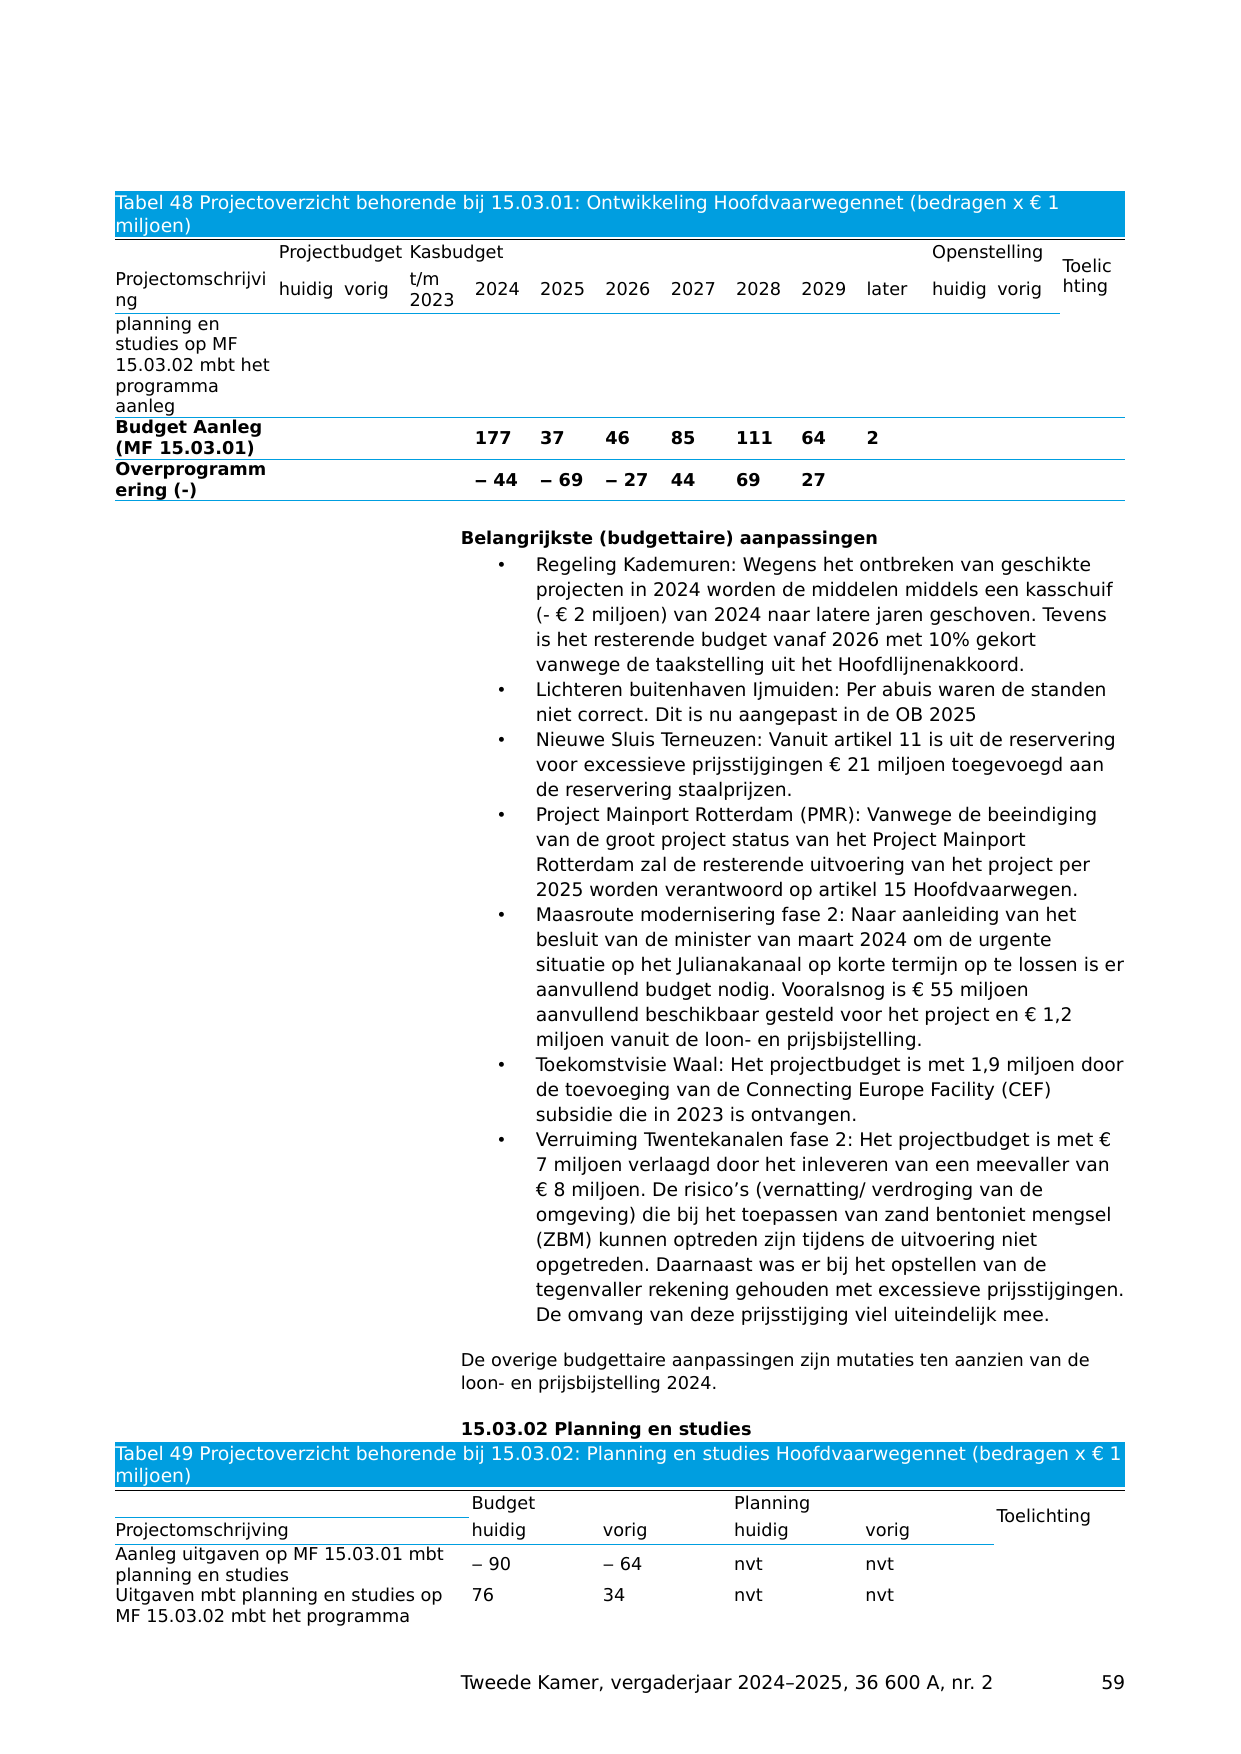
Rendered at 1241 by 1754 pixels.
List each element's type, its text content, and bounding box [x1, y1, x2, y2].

table_cell 2025 [537, 266, 602, 313]
table_cell vorig [600, 1517, 731, 1543]
table_cell 2 [864, 418, 929, 459]
table_cell Projectomschrijving [115, 1518, 468, 1543]
table_cell 69 [733, 460, 798, 500]
table_cell [602, 314, 668, 417]
table_cell [276, 314, 341, 417]
table_cell Toelichting [1060, 240, 1125, 313]
table_cell ‒ 64 [600, 1545, 731, 1585]
table_cell planning en studies op MF 15.03.02 mbt het programma aanleg [115, 314, 276, 417]
table_cell Budget Aanleg (MF 15.03.01) [115, 418, 276, 459]
table_cell 34 [600, 1585, 731, 1627]
table_cell huidig [469, 1517, 600, 1543]
table_cell 111 [733, 418, 798, 459]
table_cell huidig [731, 1517, 862, 1543]
table_cell [276, 418, 341, 459]
table_cell Toelichting [994, 1491, 1125, 1543]
table_cell Planning [731, 1491, 993, 1517]
table_cell [276, 460, 341, 500]
table_cell vorig [341, 266, 406, 313]
table_cell [798, 314, 863, 417]
table_cell Projectomschrijving [115, 266, 276, 313]
text 15.03.02 Planning en studies [461, 1417, 1125, 1439]
list Regeling Kademuren: Wegens het ontbreken van geschikte projecten in 2024 worden de middelen middels een kasschuif (- € 2 miljoen) van 2024 naar latere jaren geschoven. Tevens is het resterende budget vanaf 2026 met 10% gekort vanwege de taakstelling uit het Hoofdlijnenakkoord. [498, 551, 1125, 676]
table_cell Projectbudget [276, 240, 406, 266]
table_cell Openstelling [929, 240, 1059, 266]
table_cell [341, 418, 406, 459]
table_cell 76 [469, 1585, 600, 1627]
table_cell [1060, 418, 1125, 459]
table_cell ‒ 44 [472, 460, 537, 500]
table_cell t/m 2023 [406, 266, 472, 313]
table_cell 64 [798, 418, 863, 459]
table_cell 2028 [733, 266, 798, 313]
table_cell nvt [862, 1585, 993, 1627]
table_cell huidig [929, 266, 994, 313]
list Lichteren buitenhaven Ijmuiden: Per abuis waren de standen niet correct. Dit is nu aangepast in de OB 2025 [498, 676, 1125, 726]
table_cell [341, 460, 406, 500]
table_cell ‒ 27 [602, 460, 668, 500]
table_cell [864, 460, 929, 500]
table_cell nvt [731, 1545, 862, 1585]
table_cell ‒ 69 [537, 460, 602, 500]
table_cell [472, 314, 537, 417]
table_cell 2029 [798, 266, 863, 313]
list Verruiming Twentekanalen fase 2: Het projectbudget is met € 7 miljoen verlaagd door het inleveren van een meevaller van € 8 miljoen. De risico’s (vernatting/ verdroging van de omgeving) die bij het toepassen van zand bentoniet mengsel (ZBM) kunnen optreden zijn tijdens de uitvoering niet opgetreden. Daarnaast was er bij het opstellen van de tegenvaller rekening gehouden met excessieve prijsstijgingen. De omvang van deze prijsstijging viel uiteindelijk mee. [498, 1126, 1125, 1326]
table_cell nvt [862, 1545, 993, 1585]
table_cell 2026 [602, 266, 668, 313]
table_cell [994, 314, 1059, 417]
table_cell [406, 314, 472, 417]
list Toekomstvisie Waal: Het projectbudget is met 1,9 miljoen door de toevoeging van de Connecting Europe Facility (CEF) subsidie die in 2023 is ontvangen. [498, 1051, 1125, 1126]
table_cell Aanleg uitgaven op MF 15.03.01 mbt planning en studies [115, 1545, 468, 1585]
table_cell [1060, 460, 1125, 500]
table_cell ‒ 90 [469, 1545, 600, 1585]
list Nieuwe Sluis Terneuzen: Vanuit artikel 11 is uit de reservering voor excessieve prijsstijgingen € 21 miljoen toegevoegd aan de reservering staalprijzen. [498, 726, 1125, 801]
list Project Mainport Rotterdam (PMR): Vanwege de beeindiging van de groot project status van het Project Mainport Rotterdam zal de resterende uitvoering van het project per 2025 worden verantwoord op artikel 15 Hoofdvaarwegen. [498, 801, 1125, 901]
table_cell [994, 418, 1059, 459]
table_cell [406, 418, 472, 459]
table_cell [115, 1491, 468, 1517]
table_cell [406, 460, 472, 500]
table_cell 85 [668, 418, 733, 459]
table_cell 2027 [668, 266, 733, 313]
text De overige budgettaire aanpassingen zijn mutaties ten aanzien van de loon- en prijsbijstelling 2024. [461, 1348, 1125, 1394]
table_cell [994, 460, 1059, 500]
table_cell [341, 314, 406, 417]
text Belangrijkste (budgettaire) aanpassingen [461, 526, 1125, 549]
table_cell Kasbudget [406, 240, 929, 266]
table_cell Uitgaven mbt planning en studies op MF 15.03.02 mbt het programma [115, 1585, 468, 1627]
table_cell [1060, 313, 1125, 417]
table_cell [537, 314, 602, 417]
table_cell vorig [862, 1517, 993, 1543]
table_cell 2024 [472, 266, 537, 313]
table_cell Budget [469, 1491, 731, 1517]
list Maasroute modernisering fase 2: Naar aanleiding van het besluit van de minister van maart 2024 om de urgente situatie op het Julianakanaal op korte termijn op te lossen is er aanvullend budget nodig. Vooralsnog is € 55 miljoen aanvullend beschikbaar gesteld voor het project en € 1,2 miljoen vanuit de loon- en prijsbijstelling. [498, 901, 1125, 1051]
table_cell vorig [994, 266, 1059, 313]
table_cell [115, 240, 276, 266]
table_cell nvt [731, 1585, 862, 1627]
table_cell 37 [537, 418, 602, 459]
table_cell [929, 460, 994, 500]
table_cell [864, 314, 929, 417]
table_cell [668, 314, 733, 417]
table_cell huidig [276, 266, 341, 313]
table_cell later [864, 266, 929, 313]
table_cell 46 [602, 418, 668, 459]
table_cell 44 [668, 460, 733, 500]
table_cell [994, 1544, 1125, 1585]
table_cell 177 [472, 418, 537, 459]
table_cell [929, 418, 994, 459]
table_cell [733, 314, 798, 417]
table_cell [929, 314, 994, 417]
table_cell Overprogrammering (-) [115, 460, 276, 500]
table_cell 27 [798, 460, 863, 500]
table_cell [994, 1585, 1125, 1627]
